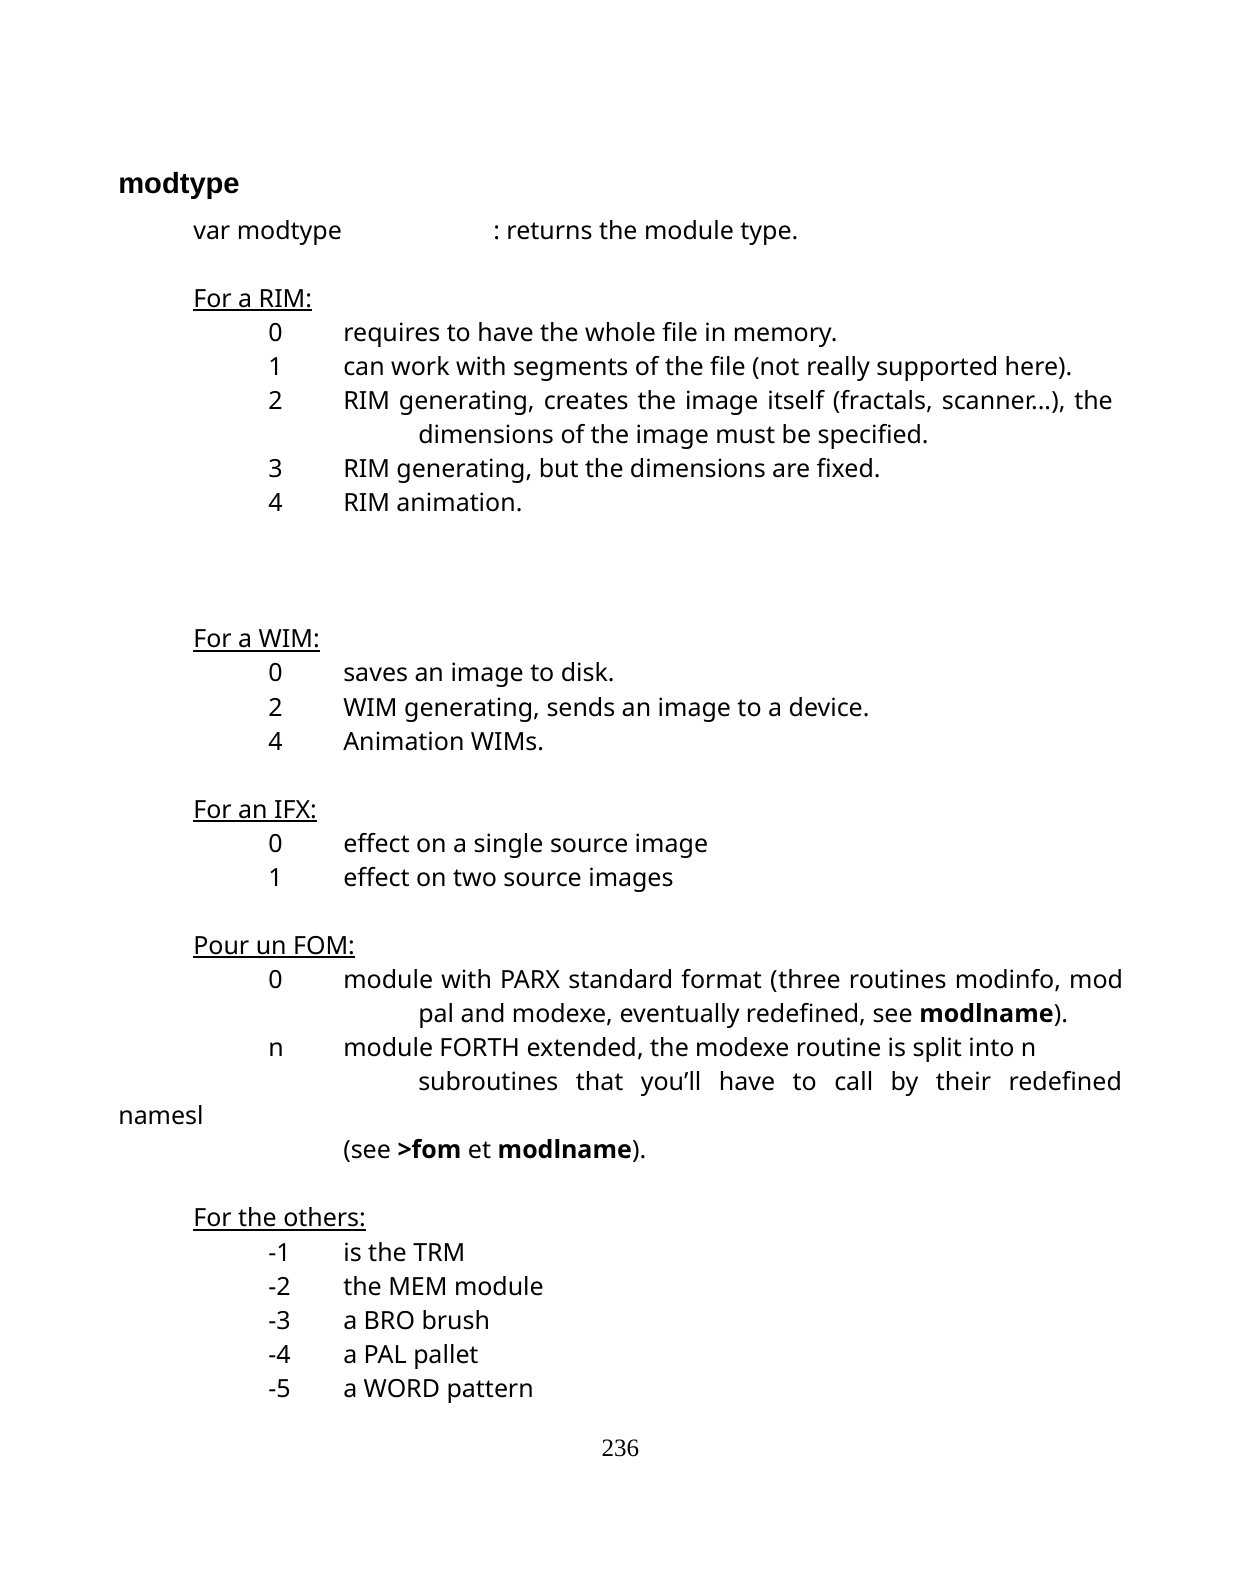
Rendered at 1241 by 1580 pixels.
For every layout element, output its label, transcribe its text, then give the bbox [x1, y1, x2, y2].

text 4 RIM animation. [118, 485, 1123, 519]
text 0 effect on a single source image [118, 825, 1123, 859]
text 2 RIM generating, creates the image itself (fractals, scanner...), the dimensions of the image must be specified. [118, 383, 1123, 451]
text For the others: [118, 1200, 1123, 1234]
text 4 Animation WIMs. [118, 723, 1123, 757]
subtitle modtype [118, 166, 1122, 200]
text var modtype : returns the module type. [118, 212, 1123, 246]
text Pour un FOM: [118, 928, 1123, 962]
text 1 effect on two source images [118, 859, 1123, 893]
text -5 a WORD pattern [118, 1370, 1123, 1404]
text 0 module with PARX standard format (three routines modinfo, mod pal and modexe, eventually redefined, see modlname). [118, 962, 1123, 1030]
text (see >fom et modlname). [118, 1132, 1123, 1166]
text For a RIM: [118, 280, 1123, 314]
text n module FORTH extended, the modexe routine is split into n subroutines that you’ll have to call by their redefined namesl [118, 1030, 1123, 1132]
text 0 saves an image to disk. [118, 655, 1123, 689]
text 3 RIM generating, but the dimensions are fixed. [118, 451, 1123, 485]
text -3 a BRO brush [118, 1302, 1123, 1336]
text 0 requires to have the whole file in memory. [118, 314, 1123, 348]
text 1 can work with segments of the file (not really supported here). [118, 348, 1123, 383]
text -4 a PAL pallet [118, 1336, 1123, 1370]
text -2 the MEM module [118, 1268, 1123, 1302]
text -1 is the TRM [118, 1234, 1123, 1268]
text For a WIM: [118, 621, 1123, 655]
text 2 WIM generating, sends an image to a device. [118, 689, 1123, 723]
text For an IFX: [118, 791, 1123, 825]
